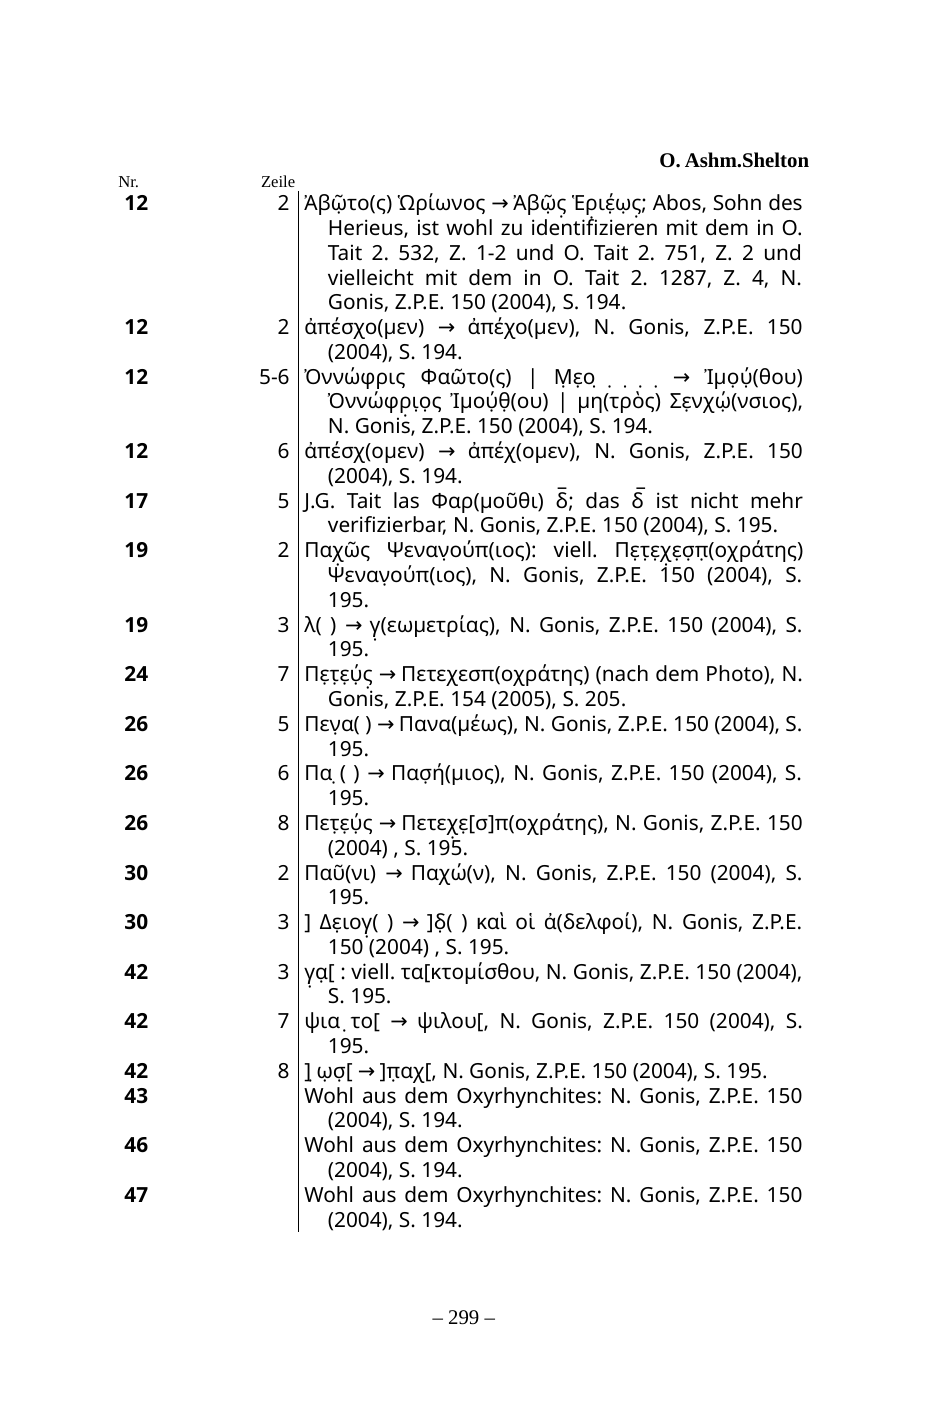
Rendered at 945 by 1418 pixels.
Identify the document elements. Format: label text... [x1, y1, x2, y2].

table_cell 5-6 [207, 364, 298, 439]
table_cell 26 [118, 711, 207, 761]
table_cell 7 [207, 662, 298, 711]
table_cell Παχ̣ῶς Ψεναν̣ούπ(ιος): viell. Πε̣τ̣ε̣χ̣ε̣σ̣π̣(οχράτης) Ψεναν̣ούπ(ιος), N. Gonis, Z.P.E. 150 (2004), S. 195. [299, 538, 809, 612]
table_cell 24 [118, 662, 207, 711]
table_cell Ἀβῶ̣το(ς) Ὡρίωνος → Ἀβῶ̣ς̣ Ἑρ̣ιέ̣ω̣ς̣; Abos, Sohn des Herieus, ist wohl zu identifizieren mit dem in O. Tait 2. 532, Z. 1-2 und O. Tait 2. 751, Z. 2 und vielleicht mit dem in O. Tait 2. 1287, Z. 4, N. Gonis, Z.P.E. 150 (2004), S. 194. [299, 191, 809, 315]
table_cell 46 [118, 1133, 207, 1182]
table_cell ψια ̣το[ → ψιλου[, N. Gonis, Z.P.E. 150 (2004), S. 195. [299, 1009, 809, 1058]
table_cell Wohl aus dem Oxyrhynchites: N. Gonis, Z.P.E. 150 (2004), S. 194. [299, 1133, 809, 1182]
table_cell 19 [118, 612, 207, 662]
table_cell 42 [118, 1059, 207, 1083]
table_cell Παῦ(νι) → Παχώ(ν), N. Gonis, Z.P.E. 150 (2004), S. 195. [299, 860, 809, 910]
table_cell 42 [118, 959, 207, 1009]
table_cell 6 [207, 439, 298, 488]
table_cell 26 [118, 811, 207, 860]
table_cell 12 [118, 191, 207, 315]
table_cell 3 [207, 910, 298, 959]
table_cell Πεν̣α( ) → Πανα(μέως), N. Gonis, Z.P.E. 150 (2004), S. 195. [299, 711, 809, 761]
table_cell 12 [118, 364, 207, 439]
table_cell 47 [118, 1183, 207, 1232]
table_cell 2 [207, 538, 298, 612]
table_cell 6 [207, 761, 298, 811]
table_cell 17 [118, 488, 207, 538]
table_cell 30 [118, 860, 207, 910]
table_cell ] Δε̣ιογ̣( ) → ]δ̣( ) καὶ οἱ ἀ(δελφοί), N. Gonis, Z.P.E. 150 (2004) , S. 195. [299, 910, 809, 959]
table_cell Πετ̣ε̣ύ̣ς → Πετεχ̣ε̣[σ]π(οχράτης), N. Gonis, Z.P.E. 150 (2004) , S. 195. [299, 811, 809, 860]
table_cell [207, 1133, 298, 1182]
table_cell ] ̣ω̣σ̣[ → ]π̣αχ[, N. Gonis, Z.P.E. 150 (2004), S. 195. [299, 1059, 809, 1083]
table_cell 12 [118, 315, 207, 364]
table_cell 5 [207, 711, 298, 761]
table_cell 2 [207, 315, 298, 364]
table_cell Wohl aus dem Oxyrhynchites: N. Gonis, Z.P.E. 150 (2004), S. 194. [299, 1083, 809, 1133]
table_cell 2 [207, 860, 298, 910]
table_cell 19 [118, 538, 207, 612]
table_cell Πε̣τ̣ε̣ύ̣ς̣ → Πετεχεσπ(οχράτης) (nach dem Photo), N. Gonis, Z.P.E. 154 (2005), S. 205. [299, 662, 809, 711]
table_cell 42 [118, 1009, 207, 1058]
table_cell 2 [207, 191, 298, 315]
table_cell J.G. Tait las Φαρ(μοῦθι) δ̅; das δ̅ ist nicht mehr verifizierbar, N. Gonis, Z.P.E. 150 (2004), S. 195. [299, 488, 809, 538]
table_cell 26 [118, 761, 207, 811]
table_cell Wohl aus dem Oxyrhynchites: N. Gonis, Z.P.E. 150 (2004), S. 194. [299, 1183, 809, 1232]
table_cell 8 [207, 1059, 298, 1083]
table_cell 3 [207, 612, 298, 662]
table_cell Πα ̣( ) → Πασ̣ή(μιος), N. Gonis, Z.P.E. 150 (2004), S. 195. [299, 761, 809, 811]
table_cell ἀπέσχ(ομεν) → ἀπέχ(ομεν), N. Gonis, Z.P.E. 150 (2004), S. 194. [299, 439, 809, 488]
table_cell 43 [118, 1083, 207, 1133]
table_cell 7 [207, 1009, 298, 1058]
table_cell λ( ) → γ̣(εωμετρίας), N. Gonis, Z.P.E. 150 (2004), S. 195. [299, 612, 809, 662]
table_cell [207, 1183, 298, 1232]
table_cell [207, 1083, 298, 1133]
table_cell 12 [118, 439, 207, 488]
table_cell ἀπέσχο(μεν) → ἀπέχο(μεν), N. Gonis, Z.P.E. 150 (2004), S. 194. [299, 315, 809, 364]
table_cell 8 [207, 811, 298, 860]
table_cell 30 [118, 910, 207, 959]
table_cell γ̣α̣[ : viell. τα[κτομίσθου, N. Gonis, Z.P.E. 150 (2004), S. 195. [299, 959, 809, 1009]
table_cell 5 [207, 488, 298, 538]
table_cell 3 [207, 959, 298, 1009]
table_cell Ὀννώφρις Φαῶτο(ς) | Μ̣ε̣ο̣ ̣ ̣ ̣ ̣ → Ἰμο̣ύ̣(θου) Ὀννώφρ̣ι̣ο̣ς Ἰμού̣θ̣(ου) | μη(τρὸς) Σε̣νχώ̣(νσιος), N. Gonis, Z.P.E. 150 (2004), S. 194. [299, 364, 809, 439]
